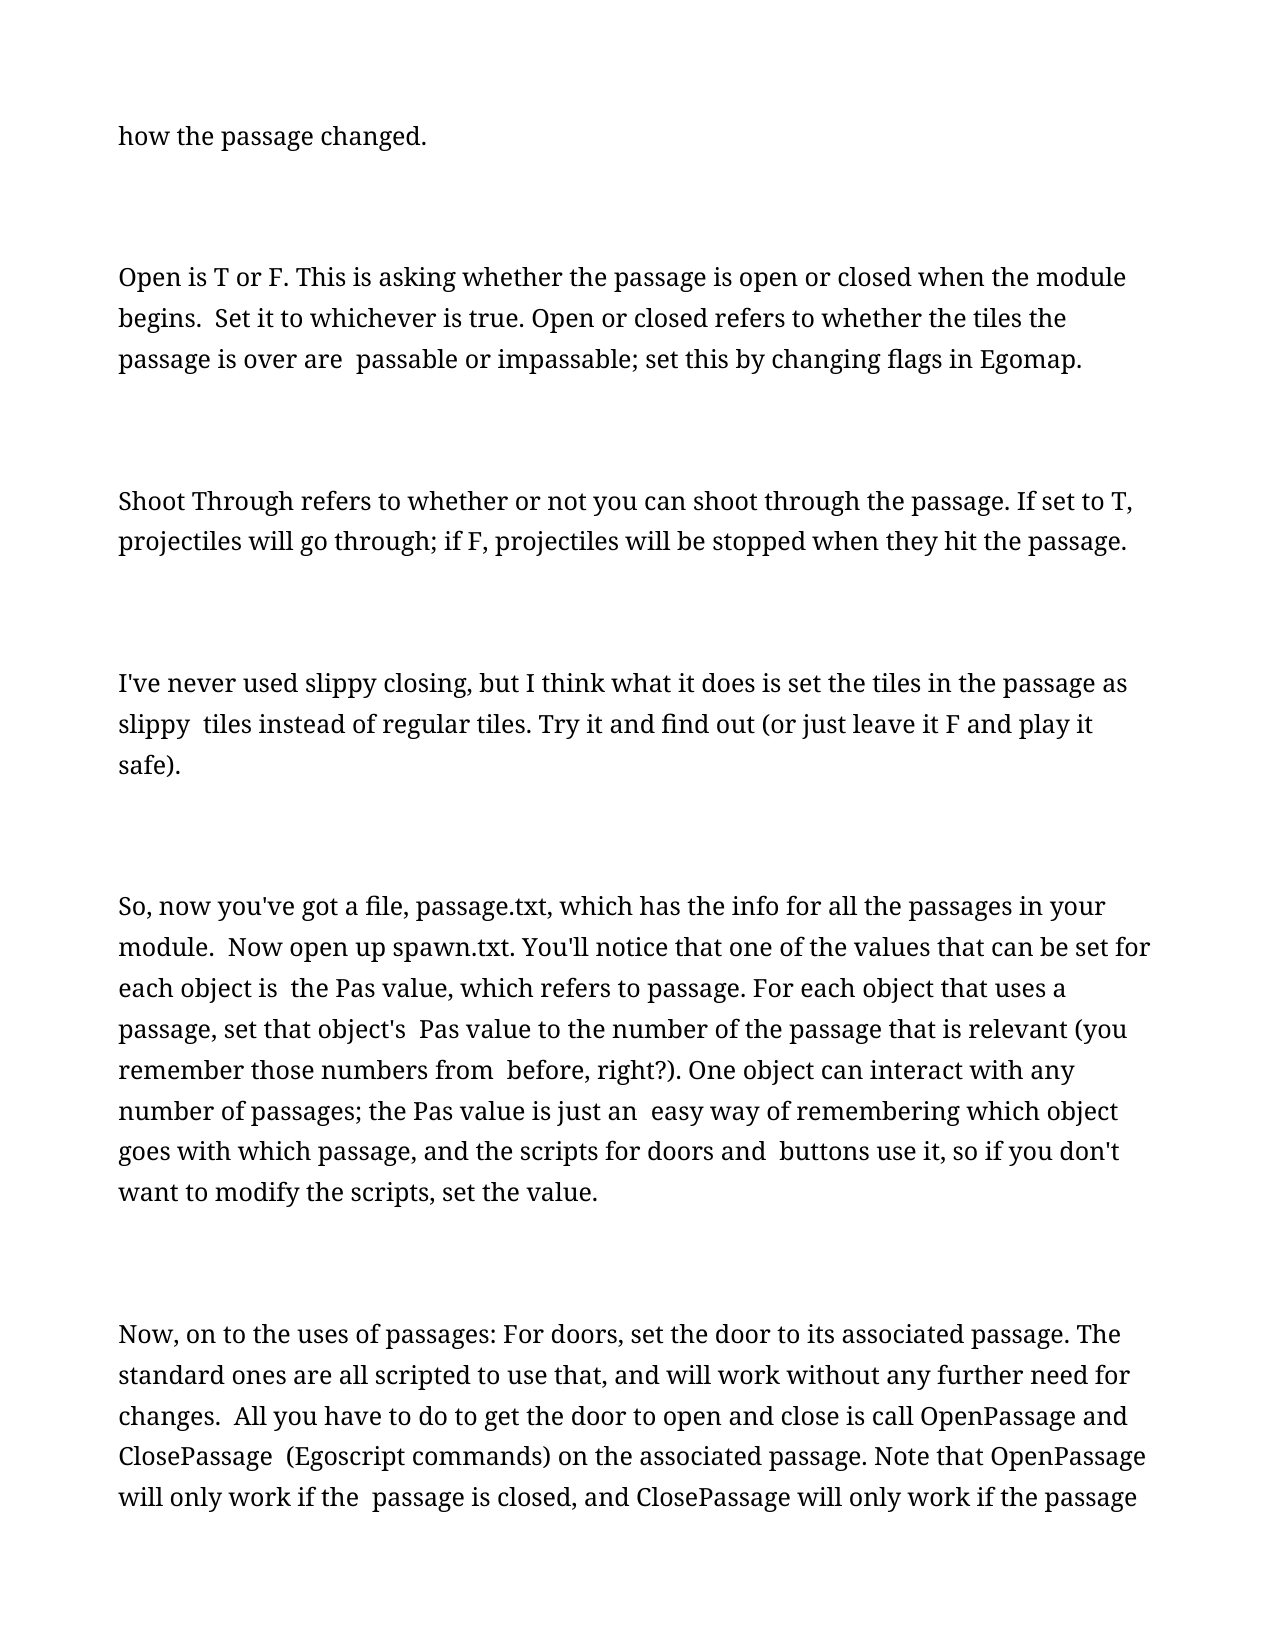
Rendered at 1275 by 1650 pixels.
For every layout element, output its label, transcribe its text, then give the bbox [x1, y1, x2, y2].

text Now, on to the uses of passages: For doors, set the door to its associated passage. The standard ones are all scripted to use that, and will work without any further need for changes. All you have to do to get the door to open and close is call OpenPassage and ClosePassage (Egoscript commands) on the associated passage. Note that OpenPassage will only work if the passage is closed, and ClosePassage will only work if the passage [118, 1316, 1157, 1514]
text I've never used slippy closing, but I think what it does is set the tiles in the passage as slippy tiles instead of regular tiles. Try it and find out (or just leave it F and play it safe). [118, 666, 1157, 781]
text So, now you've got a file, passage.txt, which has the info for all the passages in your module. Now open up spawn.txt. You'll notice that one of the values that can be set for each object is the Pas value, which refers to passage. For each object that uses a passage, set that object's Pas value to the number of the passage that is relevant (you remember those numbers from before, right?). One object can interact with any number of passages; the Pas value is just an easy way of remembering which object goes with which passage, and the scripts for doors and buttons use it, so if you don't want to modify the scripts, set the value. [118, 889, 1157, 1209]
text Shoot Through refers to whether or not you can shoot through the passage. If set to T, projectiles will go through; if F, projectiles will be stopped when they hit the passage. [118, 483, 1157, 558]
text how the passage changed. [118, 118, 1157, 152]
text Open is T or F. This is asking whether the passage is open or closed when the module begins. Set it to whichever is true. Open or closed refers to whether the tiles the passage is over are passable or impassable; set this by changing flags in Egomap. [118, 260, 1157, 376]
